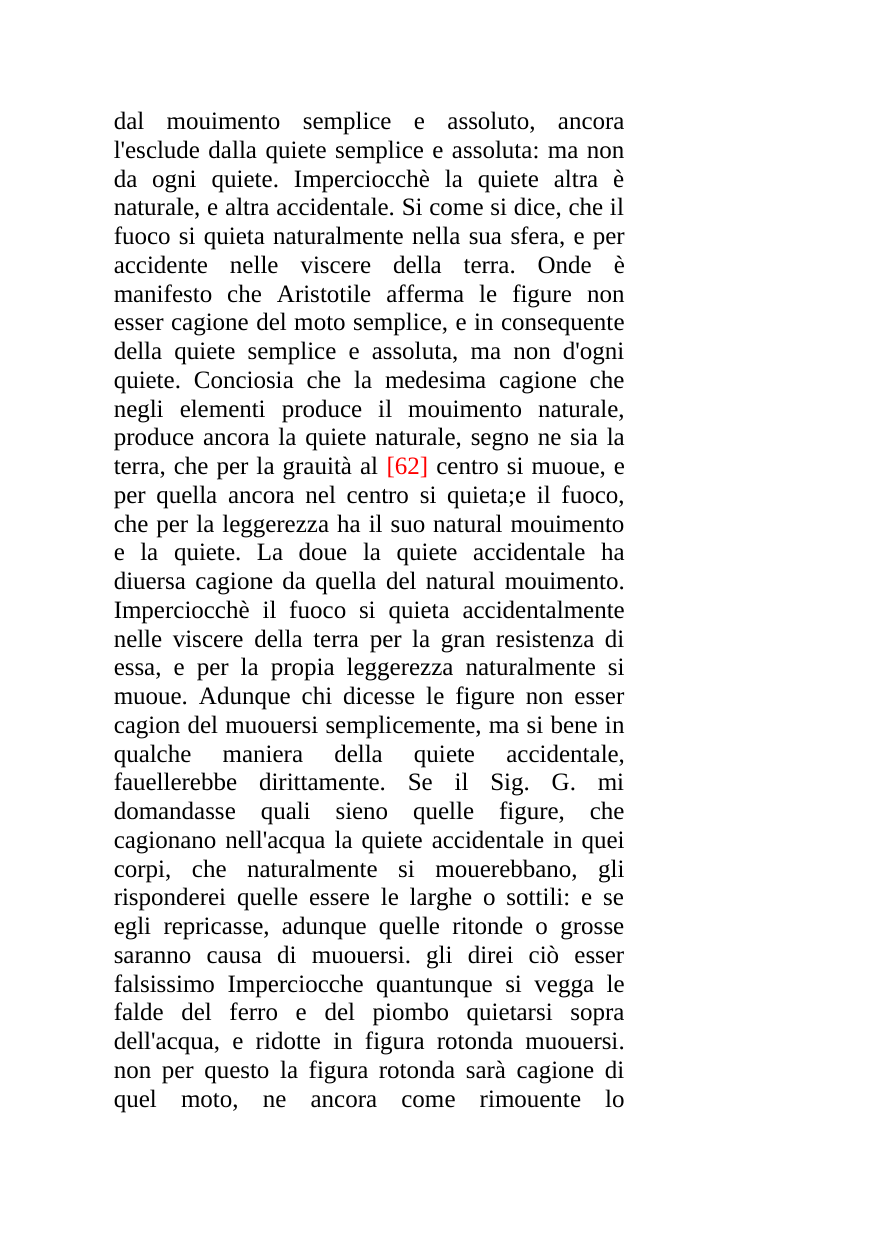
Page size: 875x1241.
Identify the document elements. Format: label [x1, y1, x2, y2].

table_cell [632, 106, 768, 1112]
